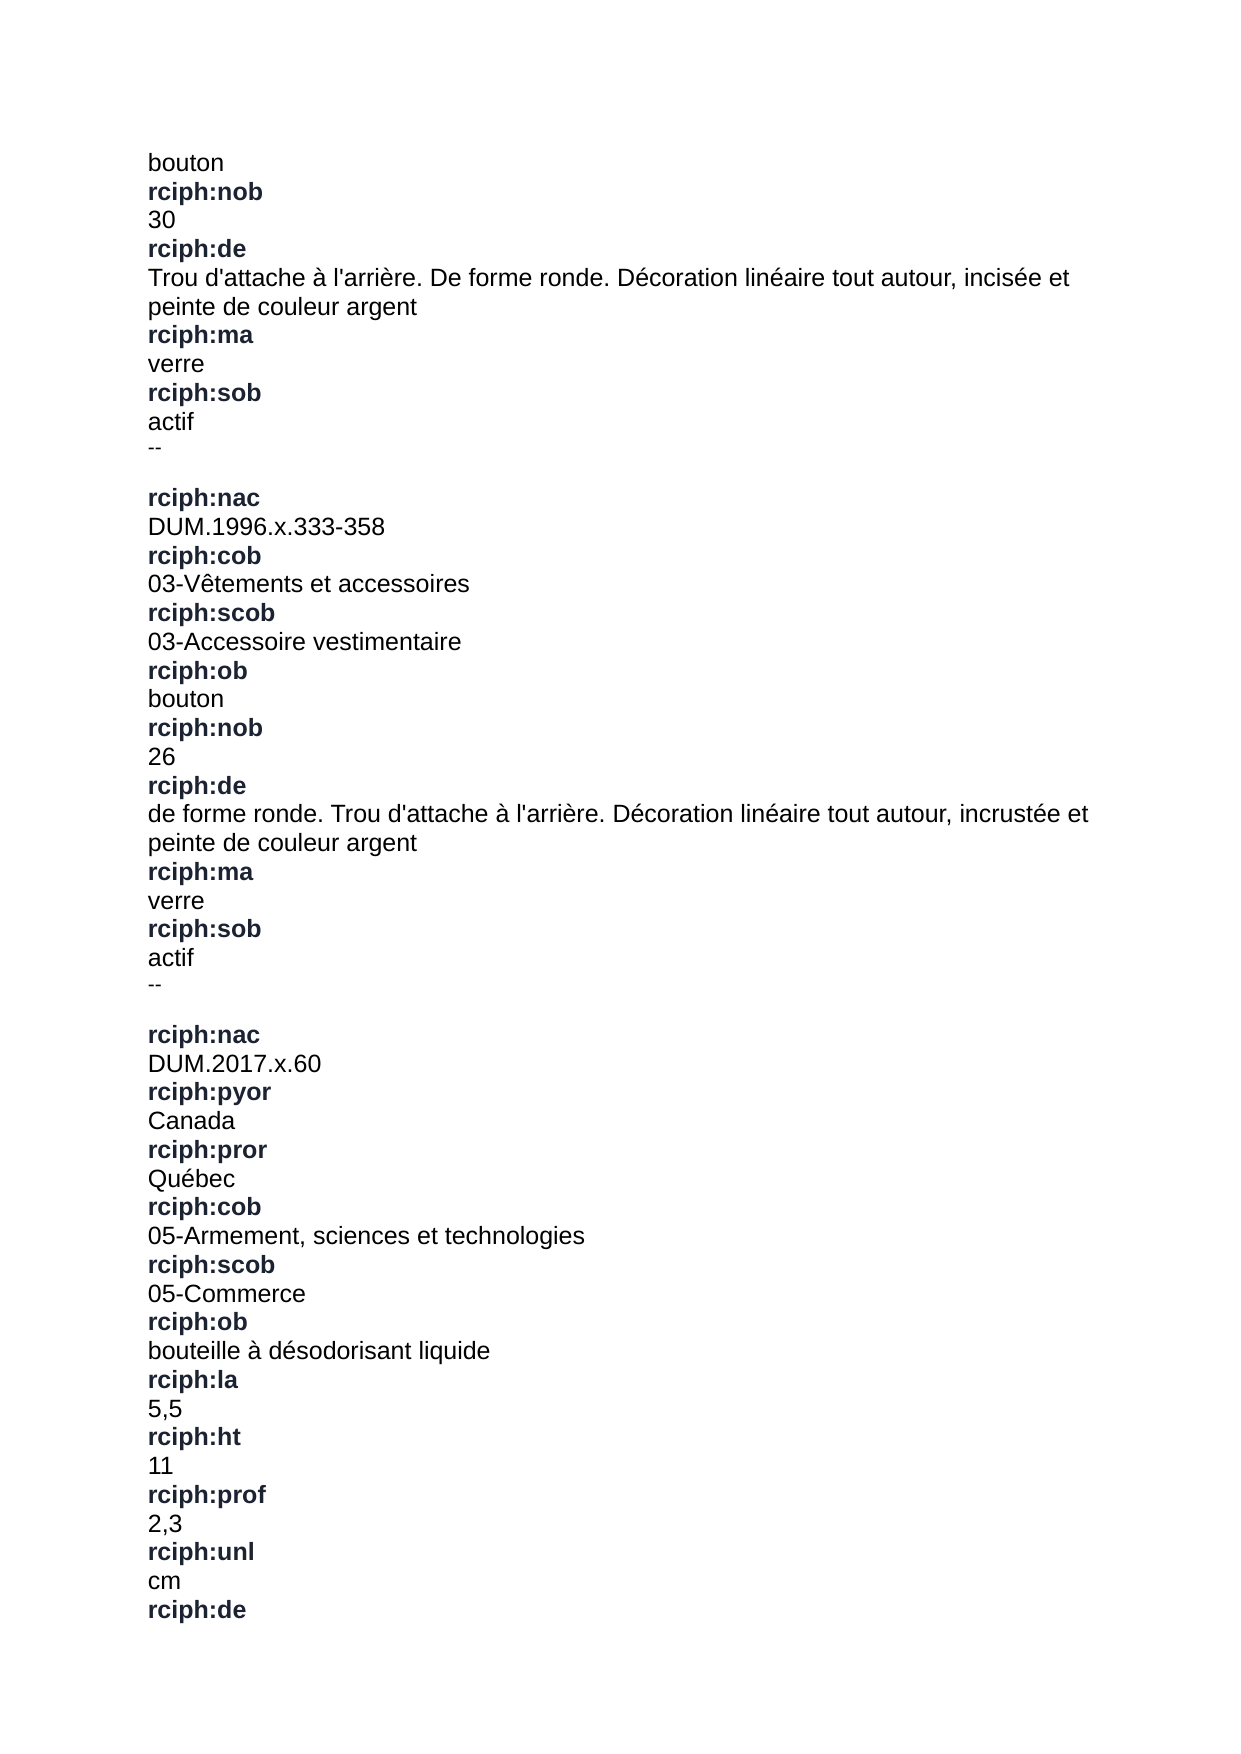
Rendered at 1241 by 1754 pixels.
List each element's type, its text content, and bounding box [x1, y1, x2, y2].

text 05-Armement, sciences et technologies [148, 1221, 1092, 1250]
text verre [148, 349, 1092, 378]
text rciph:prof [148, 1480, 1092, 1508]
text bouton [148, 684, 1092, 713]
text rciph:scob [148, 1250, 1092, 1278]
text rciph:de [148, 771, 1092, 799]
text rciph:nac [148, 1020, 1092, 1048]
text 30 [148, 205, 1092, 234]
text rciph:ob [148, 656, 1092, 684]
text rciph:cob [148, 541, 1092, 569]
text rciph:nob [148, 713, 1092, 742]
text -- [148, 972, 1092, 996]
text 26 [148, 742, 1092, 771]
text rciph:ht [148, 1422, 1092, 1451]
text Trou d'attache à l'arrière. De forme ronde. Décoration linéaire tout autour, incisée et peinte de couleur argent [148, 263, 1092, 320]
text de forme ronde. Trou d'attache à l'arrière. Décoration linéaire tout autour, incrustée et peinte de couleur argent [148, 799, 1092, 857]
text cm [148, 1566, 1092, 1595]
text 2,3 [148, 1508, 1092, 1537]
text bouton [148, 148, 1092, 176]
text 5,5 [148, 1393, 1092, 1422]
text rciph:sob [148, 378, 1092, 406]
text rciph:unl [148, 1537, 1092, 1566]
text 03-Vêtements et accessoires [148, 569, 1092, 598]
text rciph:la [148, 1365, 1092, 1393]
text Québec [148, 1163, 1092, 1192]
text rciph:pyor [148, 1077, 1092, 1106]
text rciph:pror [148, 1135, 1092, 1163]
text rciph:ob [148, 1307, 1092, 1336]
text rciph:de [148, 1595, 1092, 1623]
text rciph:nac [148, 483, 1092, 512]
text 11 [148, 1451, 1092, 1480]
text DUM.1996.x.333-358 [148, 512, 1092, 541]
text rciph:ma [148, 857, 1092, 886]
text -- [148, 435, 1092, 459]
text 03-Accessoire vestimentaire [148, 627, 1092, 656]
text Canada [148, 1106, 1092, 1135]
text 05-Commerce [148, 1278, 1092, 1307]
text DUM.2017.x.60 [148, 1048, 1092, 1077]
text rciph:de [148, 234, 1092, 263]
text rciph:sob [148, 914, 1092, 943]
text rciph:cob [148, 1192, 1092, 1221]
text rciph:scob [148, 598, 1092, 627]
text actif [148, 406, 1092, 435]
text rciph:ma [148, 320, 1092, 349]
text actif [148, 943, 1092, 972]
text rciph:nob [148, 176, 1092, 205]
text bouteille à désodorisant liquide [148, 1336, 1092, 1365]
text verre [148, 886, 1092, 914]
